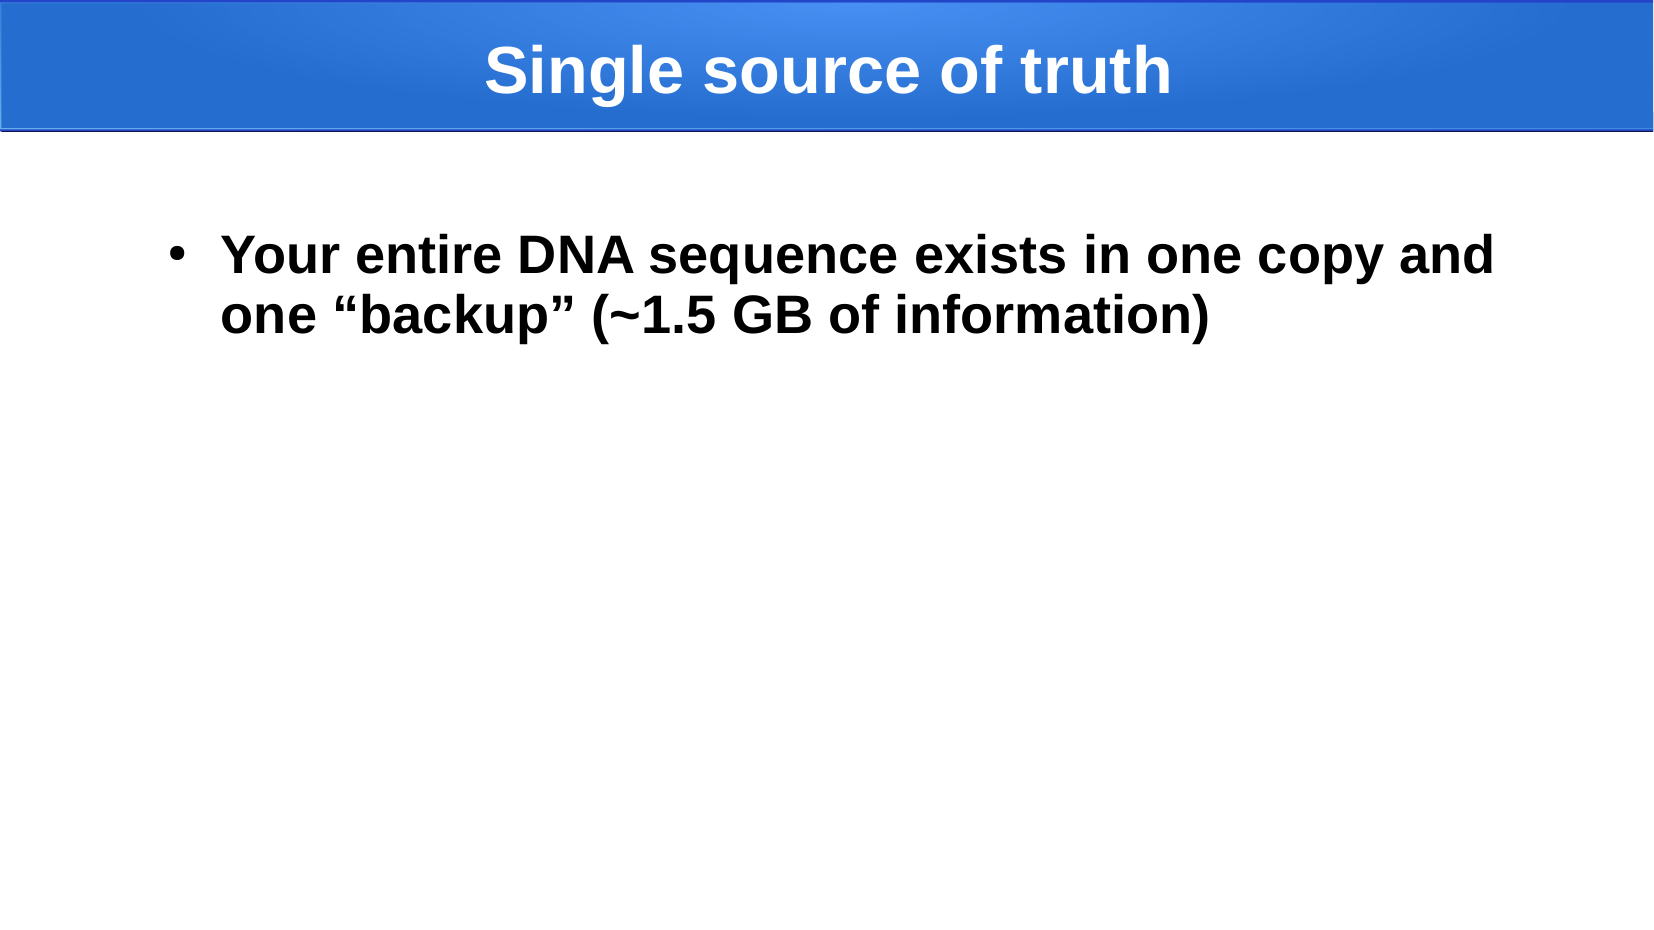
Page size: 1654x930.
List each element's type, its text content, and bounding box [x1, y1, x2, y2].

list Your entire DNA sequence exists in one copy and one “backup” (~1.5 GB of information) [150, 224, 1516, 764]
title Single source of truth [82, 5, 1576, 135]
